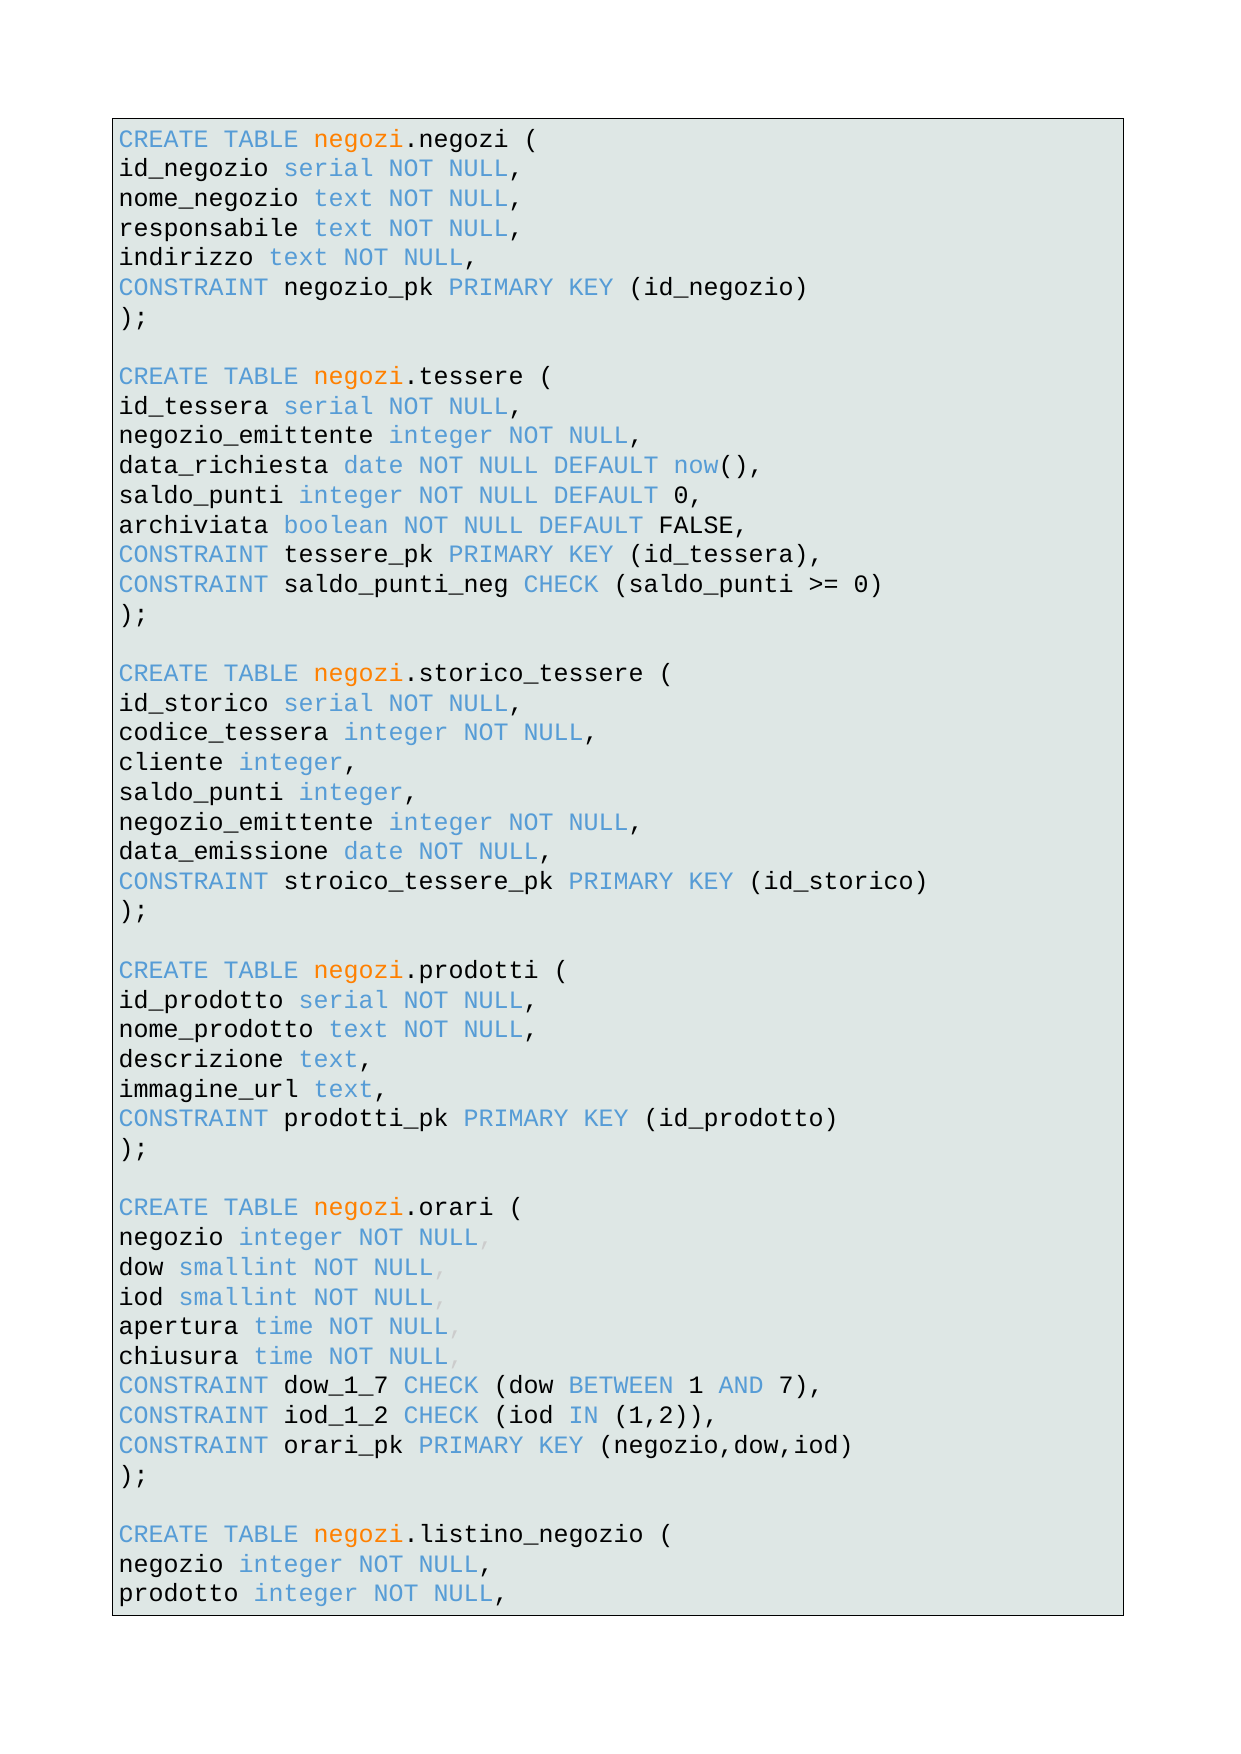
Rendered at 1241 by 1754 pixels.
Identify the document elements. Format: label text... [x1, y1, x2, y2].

table_header CREATE TABLE negozi.negozi ( id_negozio serial NOT NULL, nome_negozio text NOT NULL, responsabile text NOT NULL, indirizzo text NOT NULL, CONSTRAINT negozio_pk PRIMARY KEY (id_negozio) ); CREATE TABLE negozi.tessere ( id_tessera serial NOT NULL, negozio_emittente integer NOT NULL, data_richiesta date NOT NULL DEFAULT now(), saldo_punti integer NOT NULL DEFAULT 0, archiviata boolean NOT NULL DEFAULT FALSE, CONSTRAINT tessere_pk PRIMARY KEY (id_tessera), CONSTRAINT saldo_punti_neg CHECK (saldo_punti >= 0) ); CREATE TABLE negozi.storico_tessere ( id_storico serial NOT NULL, codice_tessera integer NOT NULL, cliente integer, saldo_punti integer, negozio_emittente integer NOT NULL, data_emissione date NOT NULL, CONSTRAINT stroico_tessere_pk PRIMARY KEY (id_storico) ); CREATE TABLE negozi.prodotti ( id_prodotto serial NOT NULL, nome_prodotto text NOT NULL, descrizione text, immagine_url text, CONSTRAINT prodotti_pk PRIMARY KEY (id_prodotto) ); CREATE TABLE negozi.orari ( negozio integer NOT NULL, dow smallint NOT NULL, iod smallint NOT NULL, apertura time NOT NULL, chiusura time NOT NULL, CONSTRAINT dow_1_7 CHECK (dow BETWEEN 1 AND 7), CONSTRAINT iod_1_2 CHECK (iod IN (1,2)), CONSTRAINT orari_pk PRIMARY KEY (negozio,dow,iod) ); CREATE TABLE negozi.listino_negozio ( negozio integer NOT NULL, prodotto integer NOT NULL, [113, 119, 1123, 1615]
